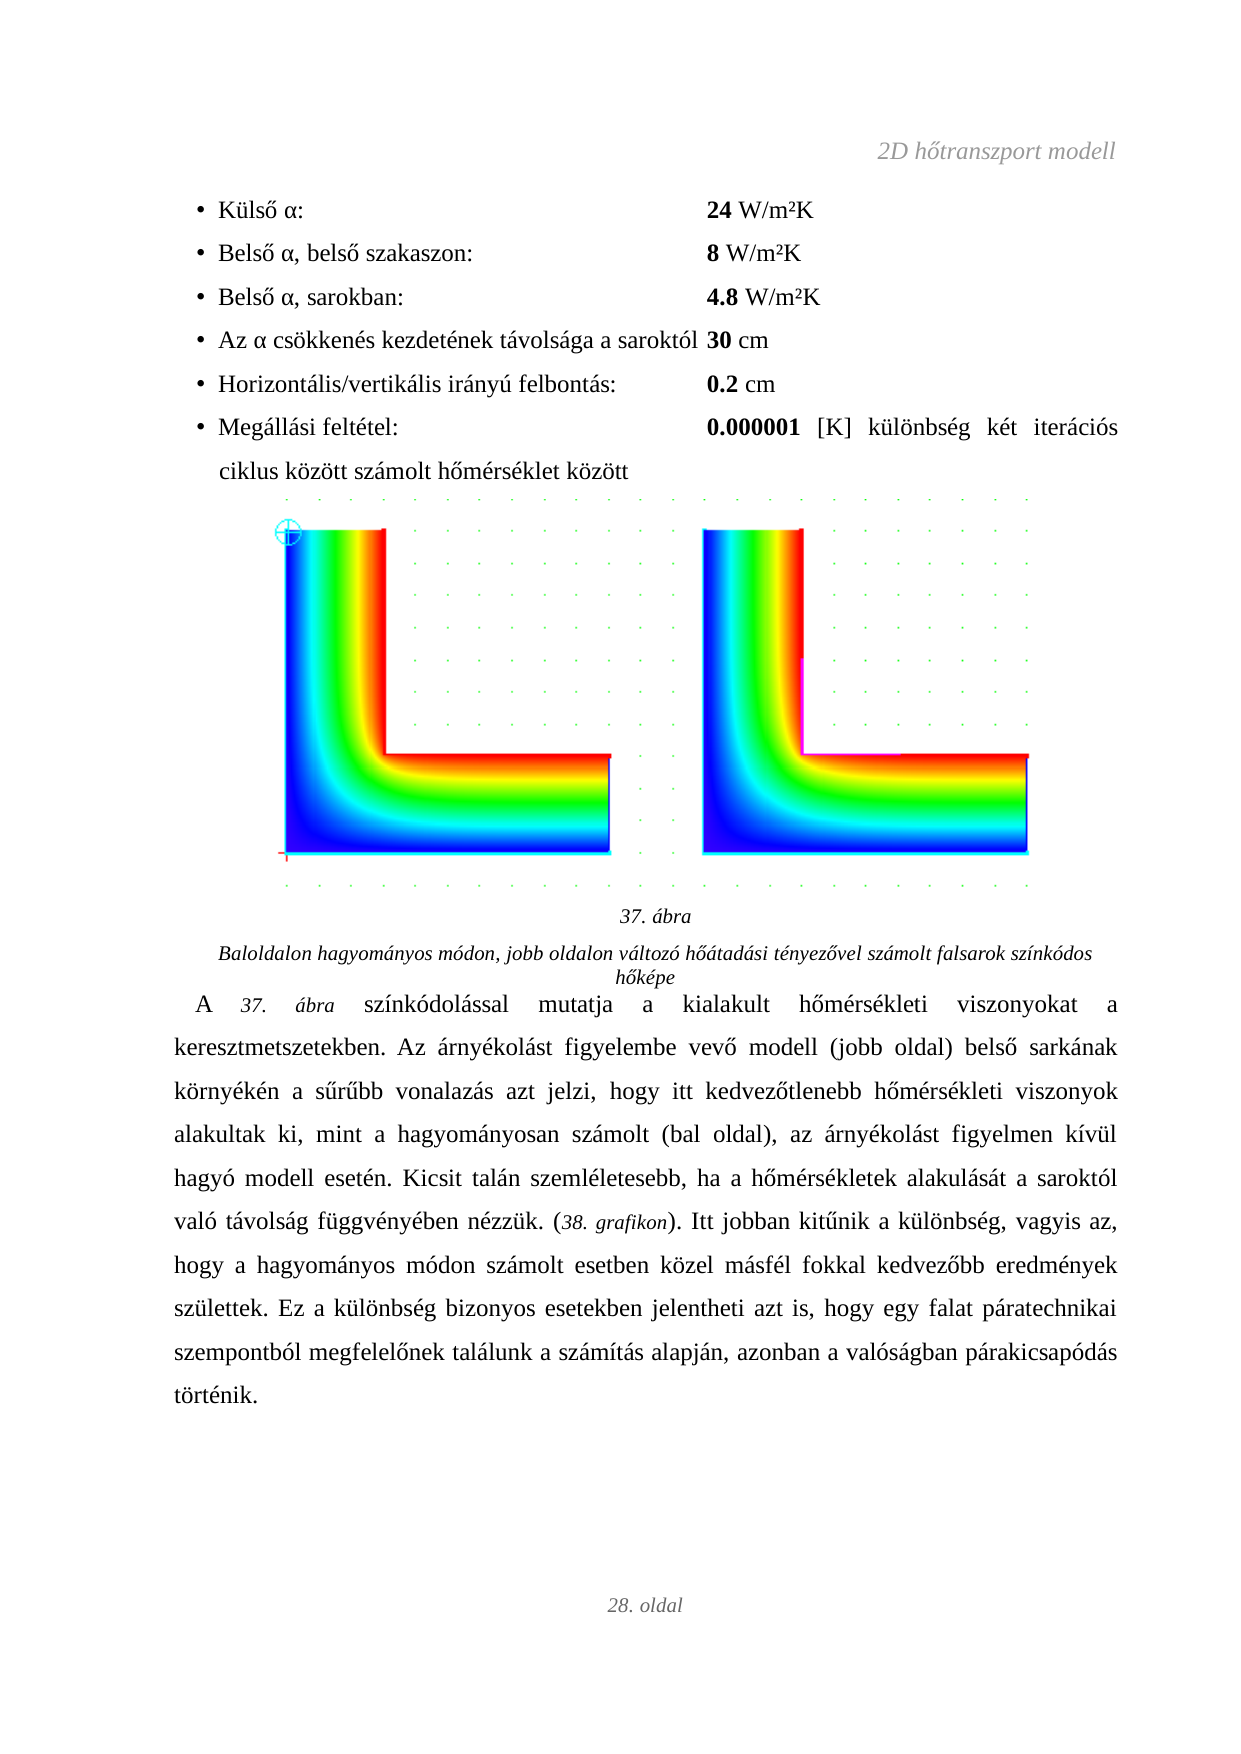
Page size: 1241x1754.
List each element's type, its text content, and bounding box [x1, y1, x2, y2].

list Az α csökkenés kezdetének távolsága a saroktól 30 cm [196, 325, 1118, 354]
list Belső α, sarokban: 4.8 W/m²K [196, 282, 1118, 311]
list Belső α, belső szakaszon: 8 W/m²K [196, 238, 1118, 267]
list Horizontális/vertikális irányú felbontás: 0.2 cm [196, 369, 1118, 398]
text 37. ábra [174, 904, 1118, 928]
text A 37. ábra színkódolással mutatja a kialakult hőmérsékleti viszonyokat a keresztmetszetekben. Az árnyékolást figyelembe vevő modell (jobb oldal) belső sarkának környékén a sűrűbb vonalazás azt jelzi, hogy itt kedvezőtlenebb hőmérsékleti viszonyok alakultak ki, mint a hagyományosan számolt (bal oldal), az árnyékolást figyelmen kívül hagyó modell esetén. Kicsit talán szemléletesebb, ha a hőmérsékletek alakulását a saroktól való távolság függvényében nézzük. (38. grafikon). Itt jobban kitűnik a különbség, vagyis az, hogy a hagyományos módon számolt esetben közel másfél fokkal kedvezőbb eredmények születtek. Ez a különbség bizonyos esetekben jelentheti azt is, hogy egy falat páratechnikai szempontból megfelelőnek találunk a számítás alapján, azonban a valóságban párakicsapódás történik. [174, 988, 1118, 1409]
list Megállási feltétel: 0.000001 [K] különbség két iterációs ciklus között számolt hőmérséklet között [196, 412, 1118, 485]
text Baloldalon hagyományos módon, jobb oldalon változó hőátadási tényezővel számolt falsarok színkódos hőképe [174, 940, 1118, 988]
picture [255, 499, 1059, 890]
list Külső α: 24 W/m²K [196, 194, 1118, 223]
